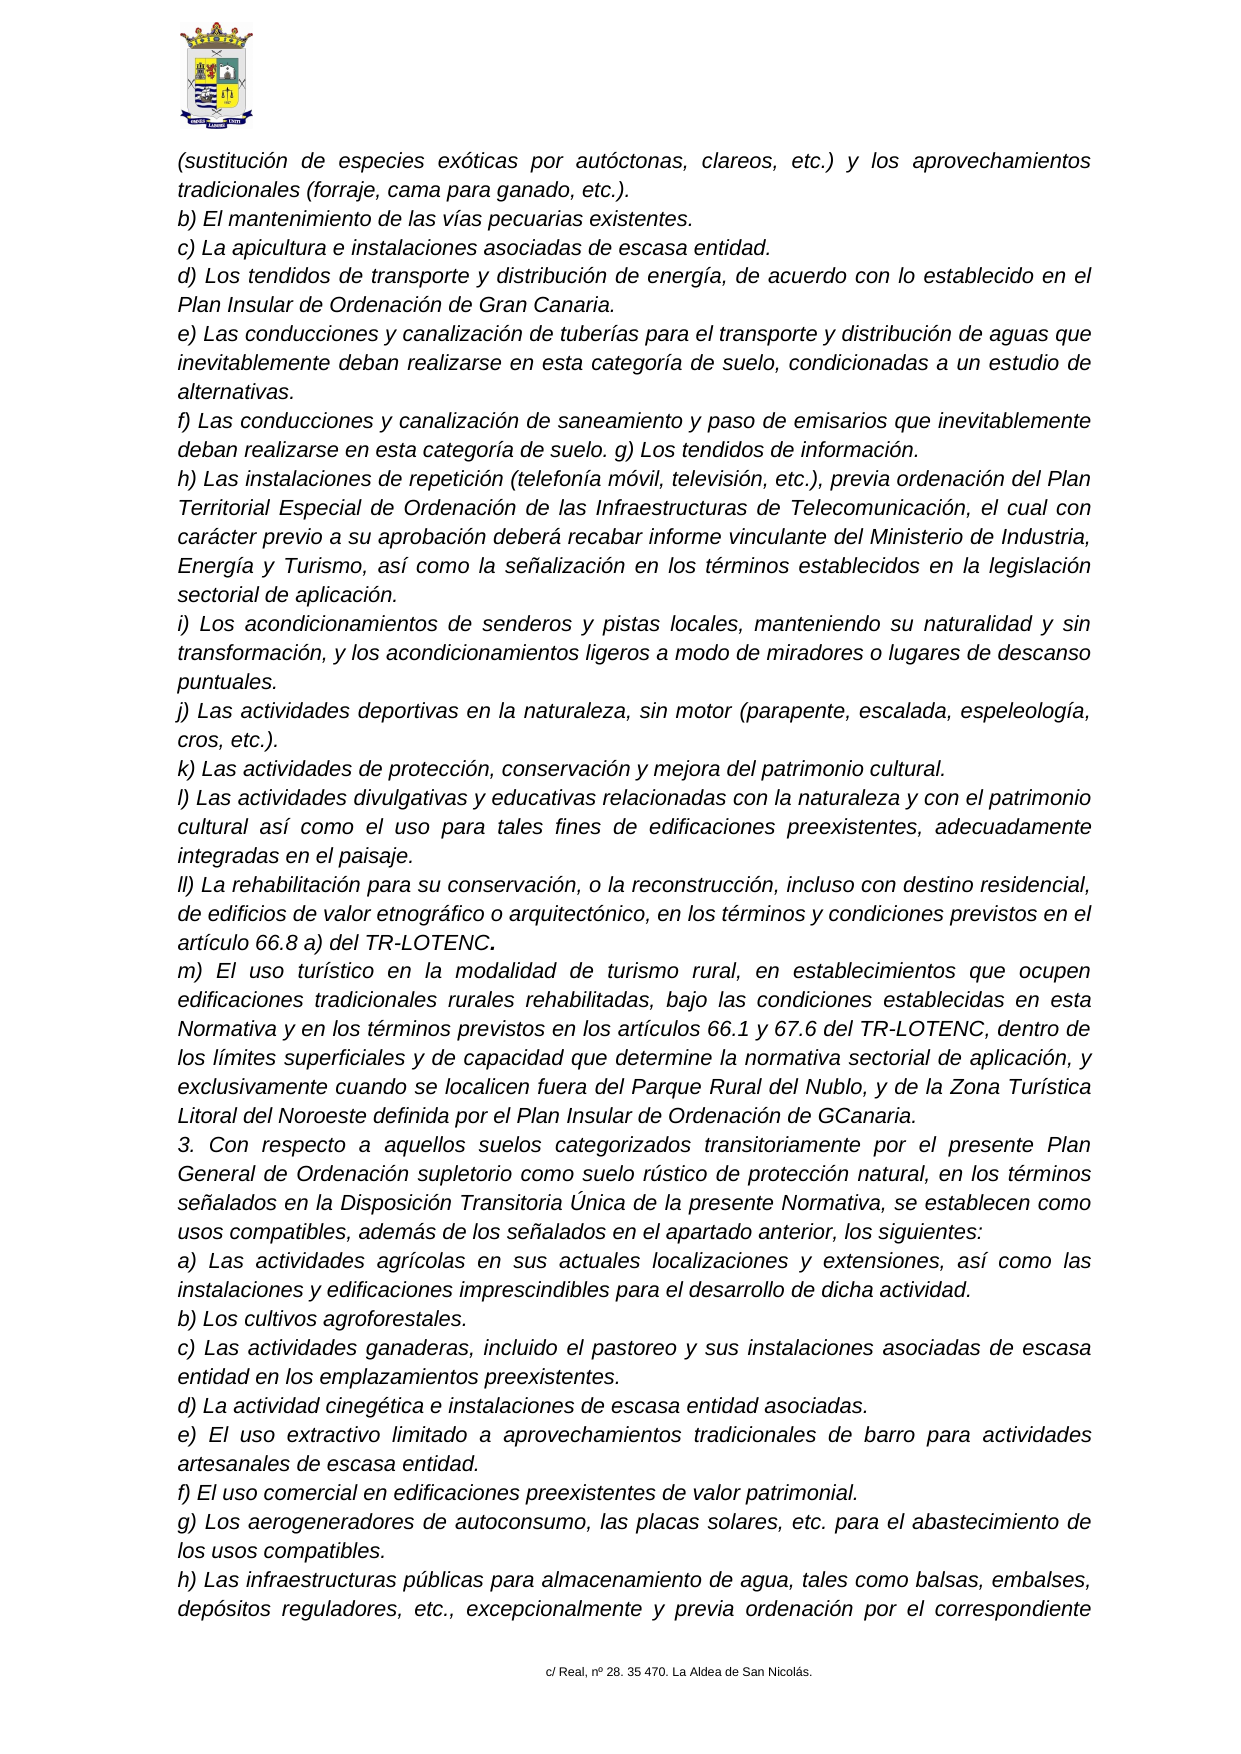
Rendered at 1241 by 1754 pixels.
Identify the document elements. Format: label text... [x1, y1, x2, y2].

text e) Las conducciones y canalización de tuberías para el transporte y distribución de aguas que inevitablemente deban realizarse en esta categoría de suelo, condicionadas a un estudio de alternativas. [177, 321, 1093, 404]
text b) Los cultivos agroforestales. [177, 1306, 1093, 1331]
picture [180, 22, 253, 129]
text i) Los acondicionamientos de senderos y pistas locales, manteniendo su naturalidad y sin transformación, y los acondicionamientos ligeros a modo de miradores o lugares de descanso puntuales. [177, 611, 1093, 694]
text d) La actividad cinegética e instalaciones de escasa entidad asociadas. [177, 1393, 1093, 1418]
text b) El mantenimiento de las vías pecuarias existentes. [177, 206, 1093, 231]
text e) El uso extractivo limitado a aprovechamientos tradicionales de barro para actividades artesanales de escasa entidad. [177, 1422, 1093, 1476]
text ll) La rehabilitación para su conservación, o la reconstrucción, incluso con destino residencial, de edificios de valor etnográfico o arquitectónico, en los términos y condiciones previstos en el artículo 66.8 a) del TR-LOTENC. [177, 872, 1093, 955]
text h) Las infraestructuras públicas para almacenamiento de agua, tales como balsas, embalses, depósitos reguladores, etc., excepcionalmente y previa ordenación por el correspondiente [177, 1567, 1093, 1621]
text f) El uso comercial en edificaciones preexistentes de valor patrimonial. [177, 1480, 1093, 1505]
text c) La apicultura e instalaciones asociadas de escasa entidad. [177, 234, 1093, 260]
text c) Las actividades ganaderas, incluido el pastoreo y sus instalaciones asociadas de escasa entidad en los emplazamientos preexistentes. [177, 1335, 1093, 1389]
text h) Las instalaciones de repetición (telefonía móvil, televisión, etc.), previa ordenación del Plan Territorial Especial de Ordenación de las Infraestructuras de Telecomunicación, el cual con carácter previo a su aprobación deberá recabar informe vinculante del Ministerio de Industria, Energía y Turismo, así como la señalización en los términos establecidos en la legislación sectorial de aplicación. [177, 466, 1093, 607]
text j) Las actividades deportivas en la naturaleza, sin motor (parapente, escalada, espeleología, cros, etc.). [177, 698, 1093, 752]
text f) Las conducciones y canalización de saneamiento y paso de emisarios que inevitablemente deban realizarse en esta categoría de suelo. g) Los tendidos de información. [177, 408, 1093, 462]
text m) El uso turístico en la modalidad de turismo rural, en establecimientos que ocupen edificaciones tradicionales rurales rehabilitadas, bajo las condiciones establecidas en esta Normativa y en los términos previstos en los artículos 66.1 y 67.6 del TR-LOTENC, dentro de los límites superficiales y de capacidad que determine la normativa sectorial de aplicación, y exclusivamente cuando se localicen fuera del Parque Rural del Nublo, y de la Zona Turística Litoral del Noroeste definida por el Plan Insular de Ordenación de GCanaria. [177, 958, 1093, 1128]
text l) Las actividades divulgativas y educativas relacionadas con la naturaleza y con el patrimonio cultural así como el uso para tales fines de edificaciones preexistentes, adecuadamente integradas en el paisaje. [177, 785, 1093, 868]
text 3. Con respecto a aquellos suelos categorizados transitoriamente por el presente Plan General de Ordenación supletorio como suelo rústico de protección natural, en los términos señalados en la Disposición Transitoria Única de la presente Normativa, se establecen como usos compatibles, además de los señalados en el apartado anterior, los siguientes: [177, 1132, 1093, 1244]
text a) Las actividades agrícolas en sus actuales localizaciones y extensiones, así como las instalaciones y edificaciones imprescindibles para el desarrollo de dicha actividad. [177, 1248, 1093, 1302]
text d) Los tendidos de transporte y distribución de energía, de acuerdo con lo establecido en el Plan Insular de Ordenación de Gran Canaria. [177, 263, 1093, 318]
text k) Las actividades de protección, conservación y mejora del patrimonio cultural. [177, 756, 1093, 781]
text (sustitución de especies exóticas por autóctonas, clareos, etc.) y los aprovechamientos tradicionales (forraje, cama para ganado, etc.). [177, 148, 1093, 202]
text g) Los aerogeneradores de autoconsumo, las placas solares, etc. para el abastecimiento de los usos compatibles. [177, 1509, 1093, 1563]
